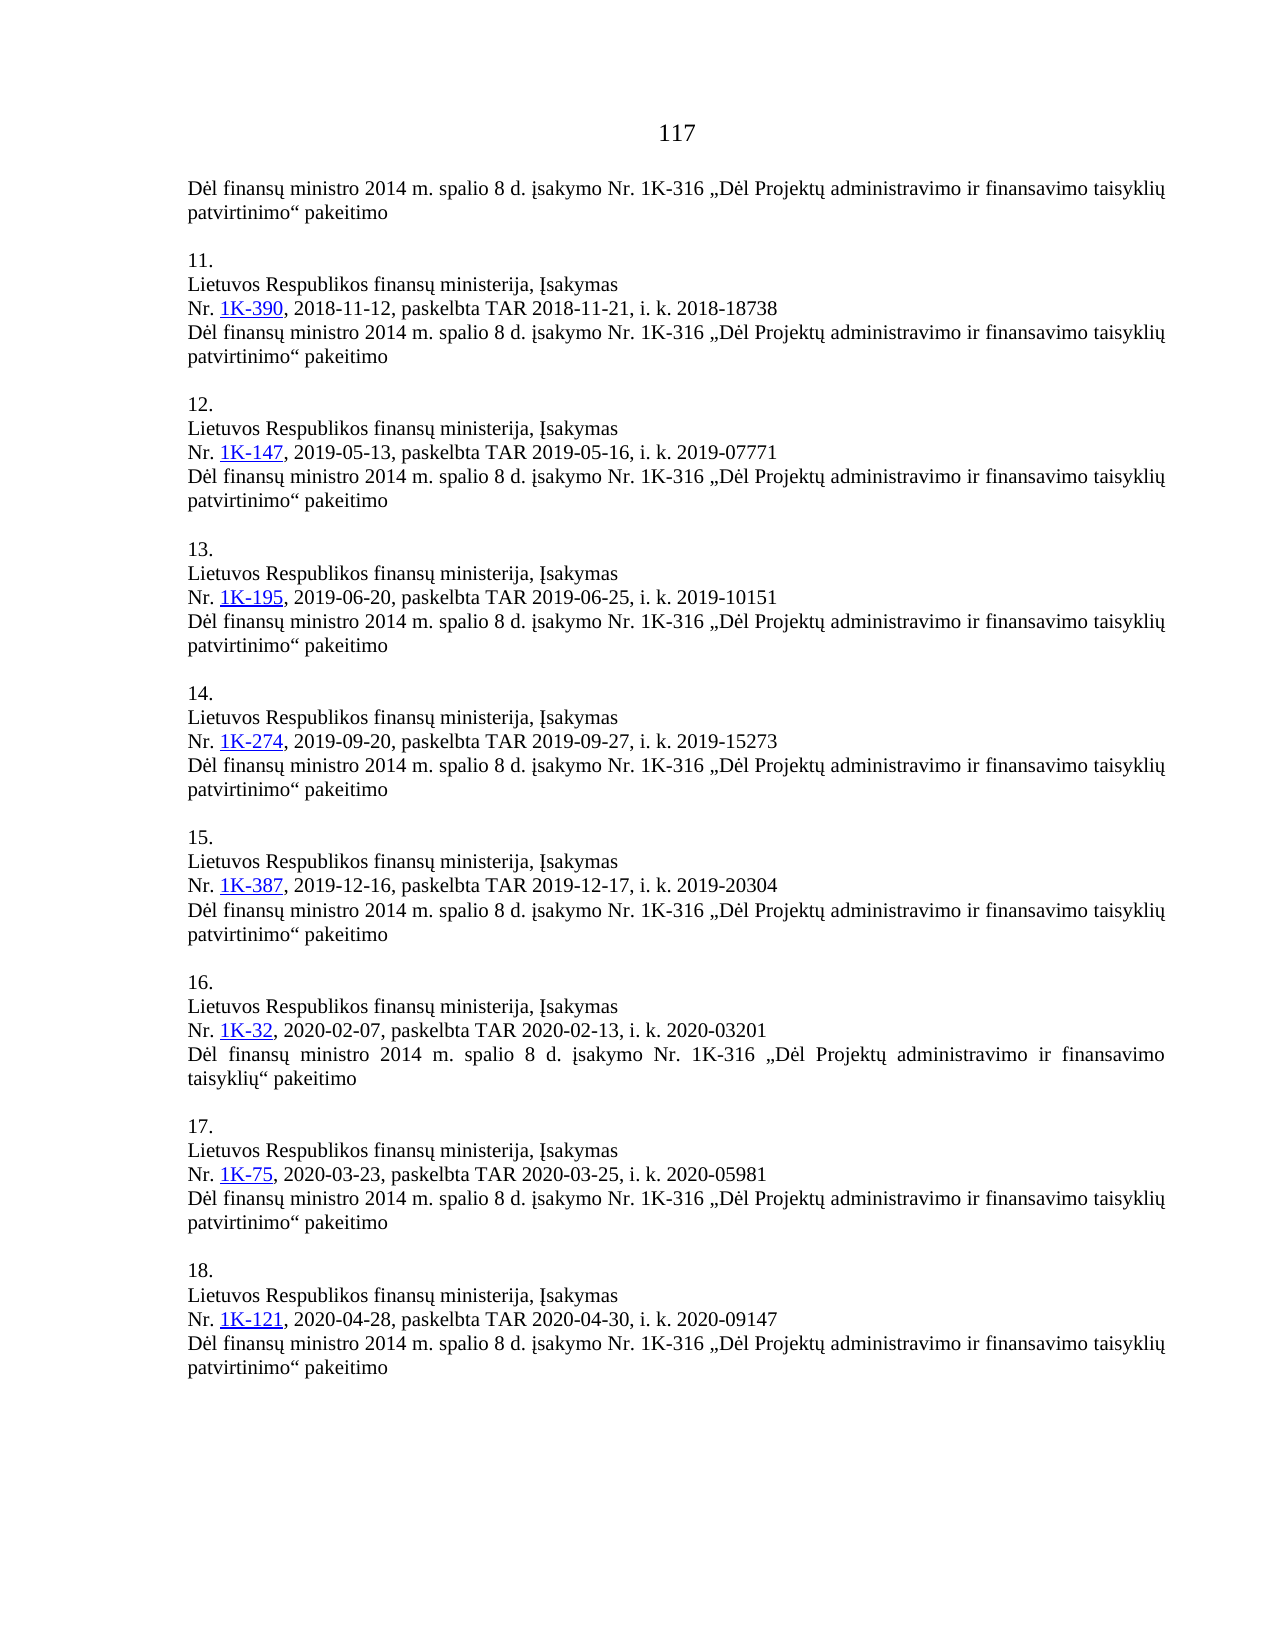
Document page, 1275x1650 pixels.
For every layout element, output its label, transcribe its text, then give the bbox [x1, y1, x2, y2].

text 18. [187, 1258, 1167, 1282]
text Lietuvos Respublikos finansų ministerija, Įsakymas [187, 272, 1167, 296]
text Lietuvos Respublikos finansų ministerija, Įsakymas [187, 1138, 1167, 1162]
text Nr. 1K-147, 2019-05-13, paskelbta TAR 2019-05-16, i. k. 2019-07771 [187, 440, 1167, 464]
text 17. [187, 1114, 1167, 1138]
text Nr. 1K-390, 2018-11-12, paskelbta TAR 2018-11-21, i. k. 2018-18738 [187, 296, 1167, 320]
text Nr. 1K-75, 2020-03-23, paskelbta TAR 2020-03-25, i. k. 2020-05981 [187, 1162, 1167, 1186]
text Dėl finansų ministro 2014 m. spalio 8 d. įsakymo Nr. 1K-316 „Dėl Projektų administravimo ir finansavimo taisyklių patvirtinimo“ pakeitimo [187, 464, 1167, 512]
text Nr. 1K-195, 2019-06-20, paskelbta TAR 2019-06-25, i. k. 2019-10151 [187, 585, 1167, 609]
text Dėl finansų ministro 2014 m. spalio 8 d. įsakymo Nr. 1K-316 „Dėl Projektų administravimo ir finansavimo taisyklių patvirtinimo“ pakeitimo [187, 897, 1167, 946]
text Nr. 1K-274, 2019-09-20, paskelbta TAR 2019-09-27, i. k. 2019-15273 [187, 729, 1167, 753]
text Dėl finansų ministro 2014 m. spalio 8 d. įsakymo Nr. 1K-316 „Dėl Projektų administravimo ir finansavimo taisyklių patvirtinimo“ pakeitimo [187, 1186, 1167, 1234]
text Dėl finansų ministro 2014 m. spalio 8 d. įsakymo Nr. 1K-316 „Dėl Projektų administravimo ir finansavimo taisyklių patvirtinimo“ pakeitimo [187, 753, 1167, 801]
text Nr. 1K-121, 2020-04-28, paskelbta TAR 2020-04-30, i. k. 2020-09147 [187, 1307, 1167, 1331]
text Lietuvos Respublikos finansų ministerija, Įsakymas [187, 561, 1167, 585]
text Dėl finansų ministro 2014 m. spalio 8 d. įsakymo Nr. 1K-316 „Dėl Projektų administravimo ir finansavimo taisyklių patvirtinimo“ pakeitimo [187, 609, 1167, 657]
text 15. [187, 825, 1167, 849]
text Lietuvos Respublikos finansų ministerija, Įsakymas [187, 416, 1167, 440]
text Nr. 1K-387, 2019-12-16, paskelbta TAR 2019-12-17, i. k. 2019-20304 [187, 873, 1167, 897]
text Lietuvos Respublikos finansų ministerija, Įsakymas [187, 705, 1167, 729]
text 12. [187, 392, 1167, 416]
text 16. [187, 970, 1167, 994]
text 14. [187, 681, 1167, 705]
text 13. [187, 537, 1167, 561]
text Dėl finansų ministro 2014 m. spalio 8 d. įsakymo Nr. 1K-316 „Dėl Projektų administravimo ir finansavimo taisyklių patvirtinimo“ pakeitimo [187, 176, 1167, 224]
text Dėl finansų ministro 2014 m. spalio 8 d. įsakymo Nr. 1K-316 „Dėl Projektų administravimo ir finansavimo taisyklių patvirtinimo“ pakeitimo [187, 320, 1167, 368]
text Dėl finansų ministro 2014 m. spalio 8 d. įsakymo Nr. 1K-316 „Dėl Projektų administravimo ir finansavimo taisyklių patvirtinimo“ pakeitimo [187, 1331, 1167, 1379]
text Lietuvos Respublikos finansų ministerija, Įsakymas [187, 849, 1167, 873]
text Lietuvos Respublikos finansų ministerija, Įsakymas [187, 1282, 1167, 1307]
text Lietuvos Respublikos finansų ministerija, Įsakymas [187, 994, 1167, 1018]
text Nr. 1K-32, 2020-02-07, paskelbta TAR 2020-02-13, i. k. 2020-03201 [187, 1018, 1167, 1042]
text 11. [187, 248, 1167, 272]
text Dėl finansų ministro 2014 m. spalio 8 d. įsakymo Nr. 1K-316 „Dėl Projektų administravimo ir finansavimo taisyklių“ pakeitimo [187, 1042, 1167, 1090]
